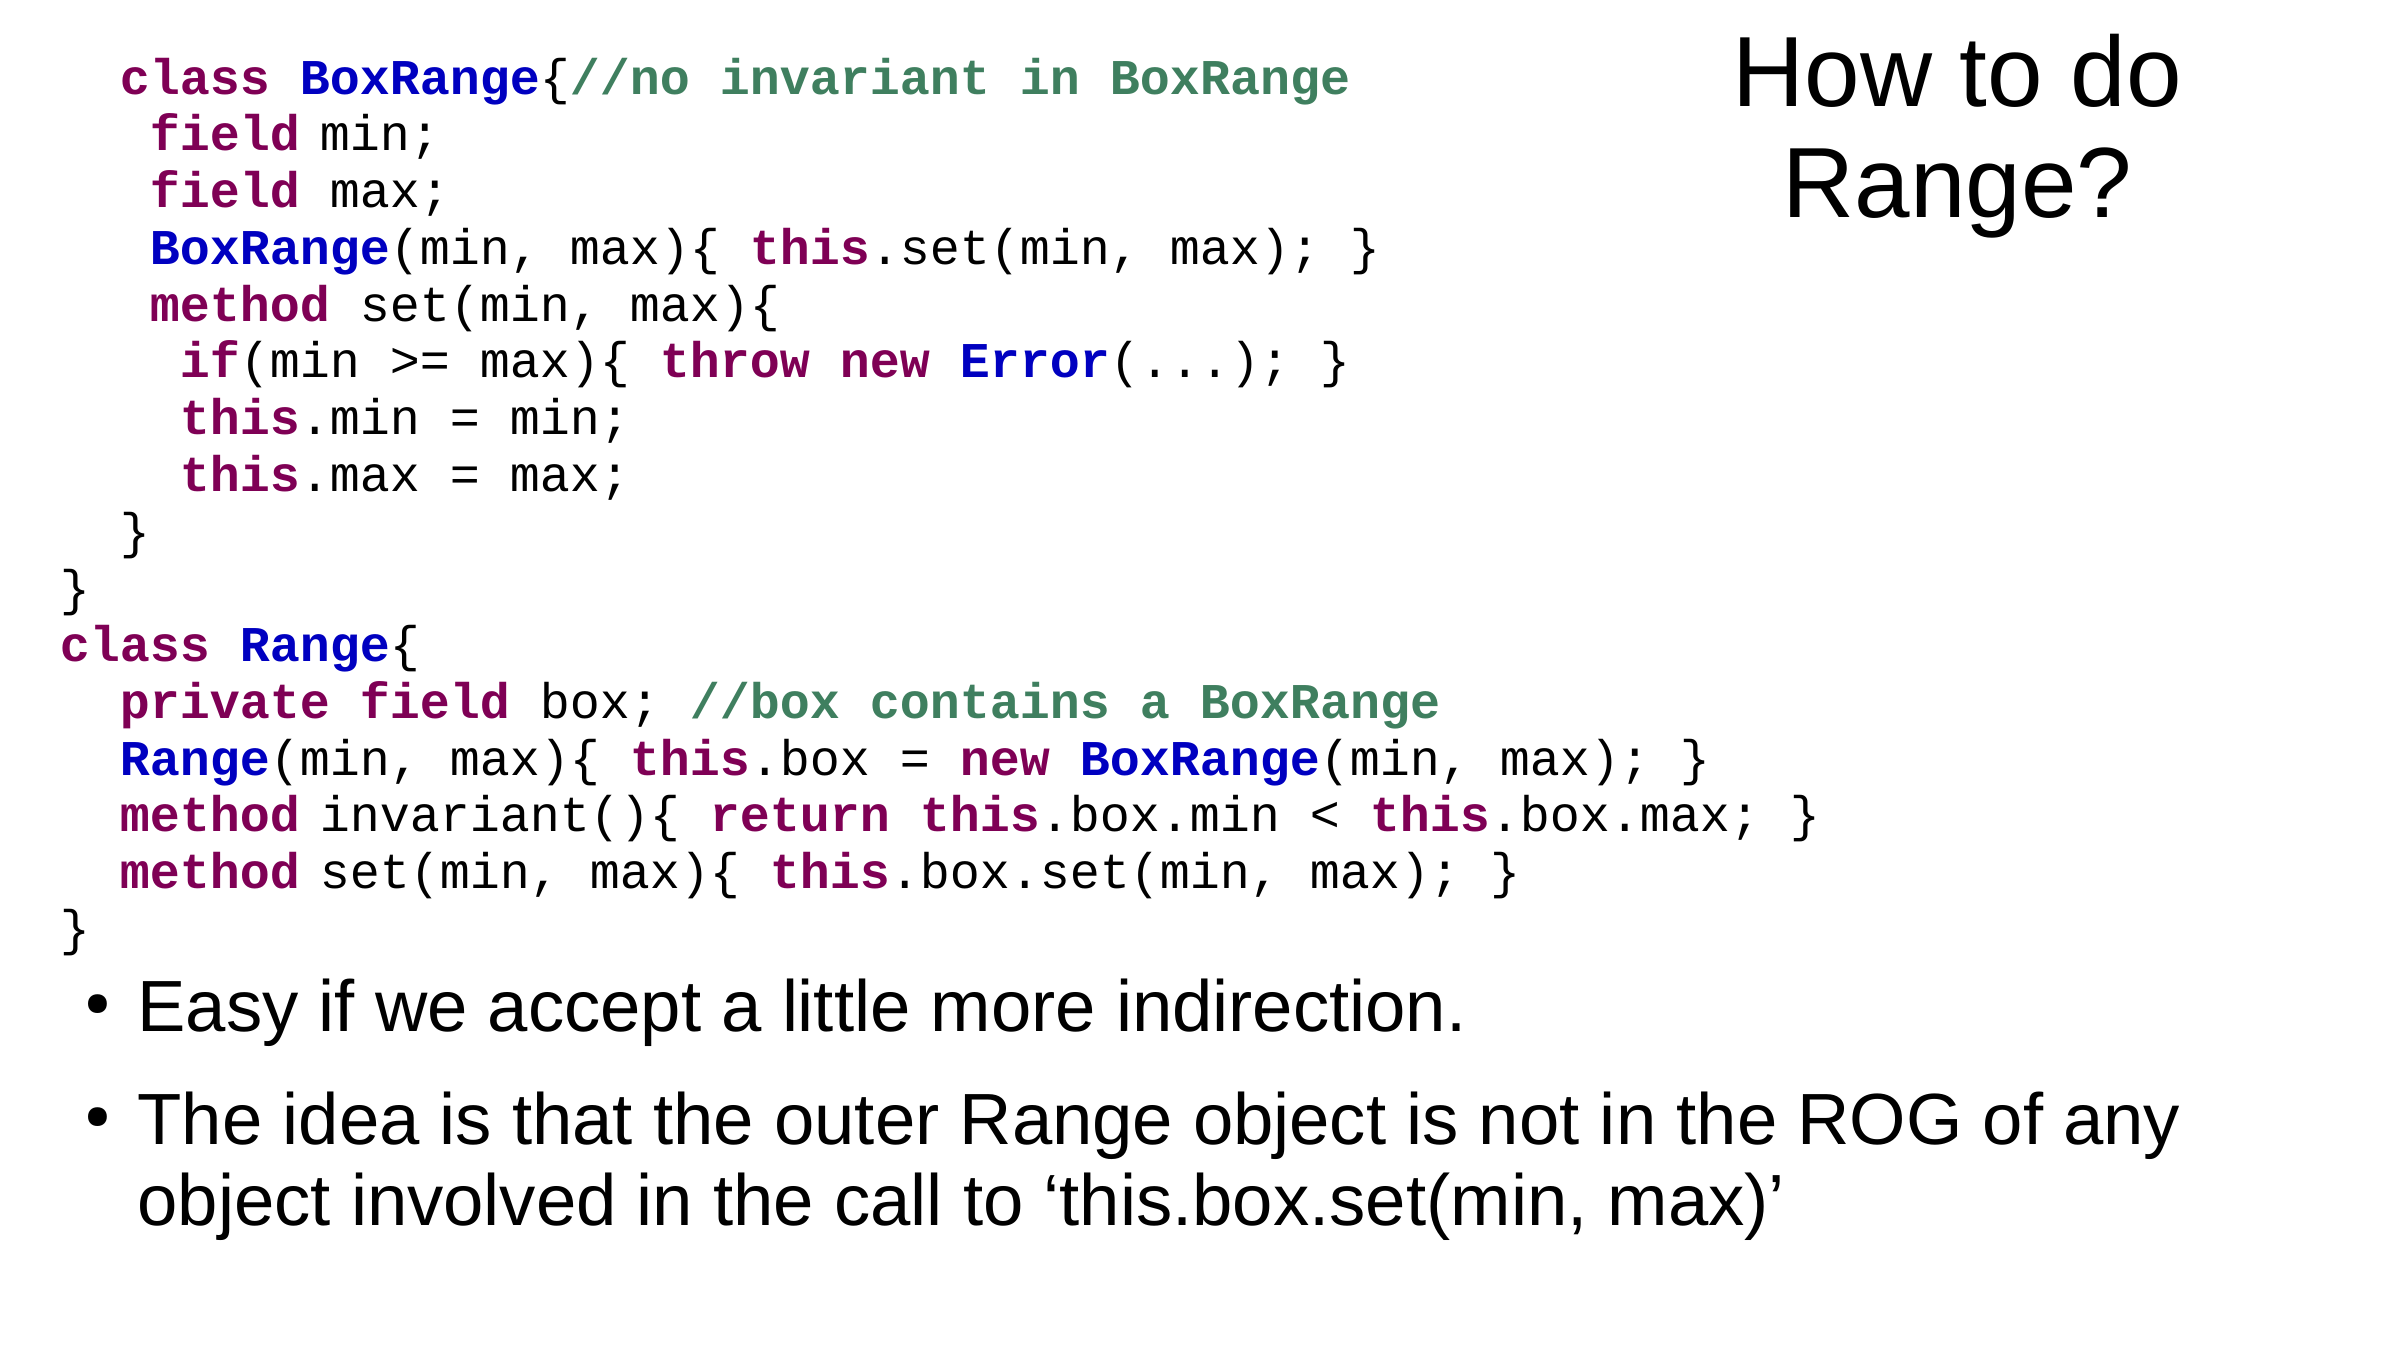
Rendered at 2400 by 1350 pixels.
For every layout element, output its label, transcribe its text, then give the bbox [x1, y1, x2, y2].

text_box class BoxRange{//no invariant in BoxRange field min; field max; BoxRange(min, max){ this.set(min, max); } method set(min, max){ if(min >= max){ throw new Error(...); } this.min = min; this.max = max; } } class Range{ private field box; //box contains a BoxRange Range(min, max){ this.box = new BoxRange(min, max); } method invariant(){ return this.box.min < this.box.max; } method set(min, max){ this.box.set(min, max); } } [45, 45, 2026, 968]
list Easy if we accept a little more indirection. The idea is that the outer Range object is not in the ROG of any object involved in the call to ‘this.box.set(min, max)’ [66, 965, 2352, 1350]
title How to do Range? [1545, 15, 2371, 241]
